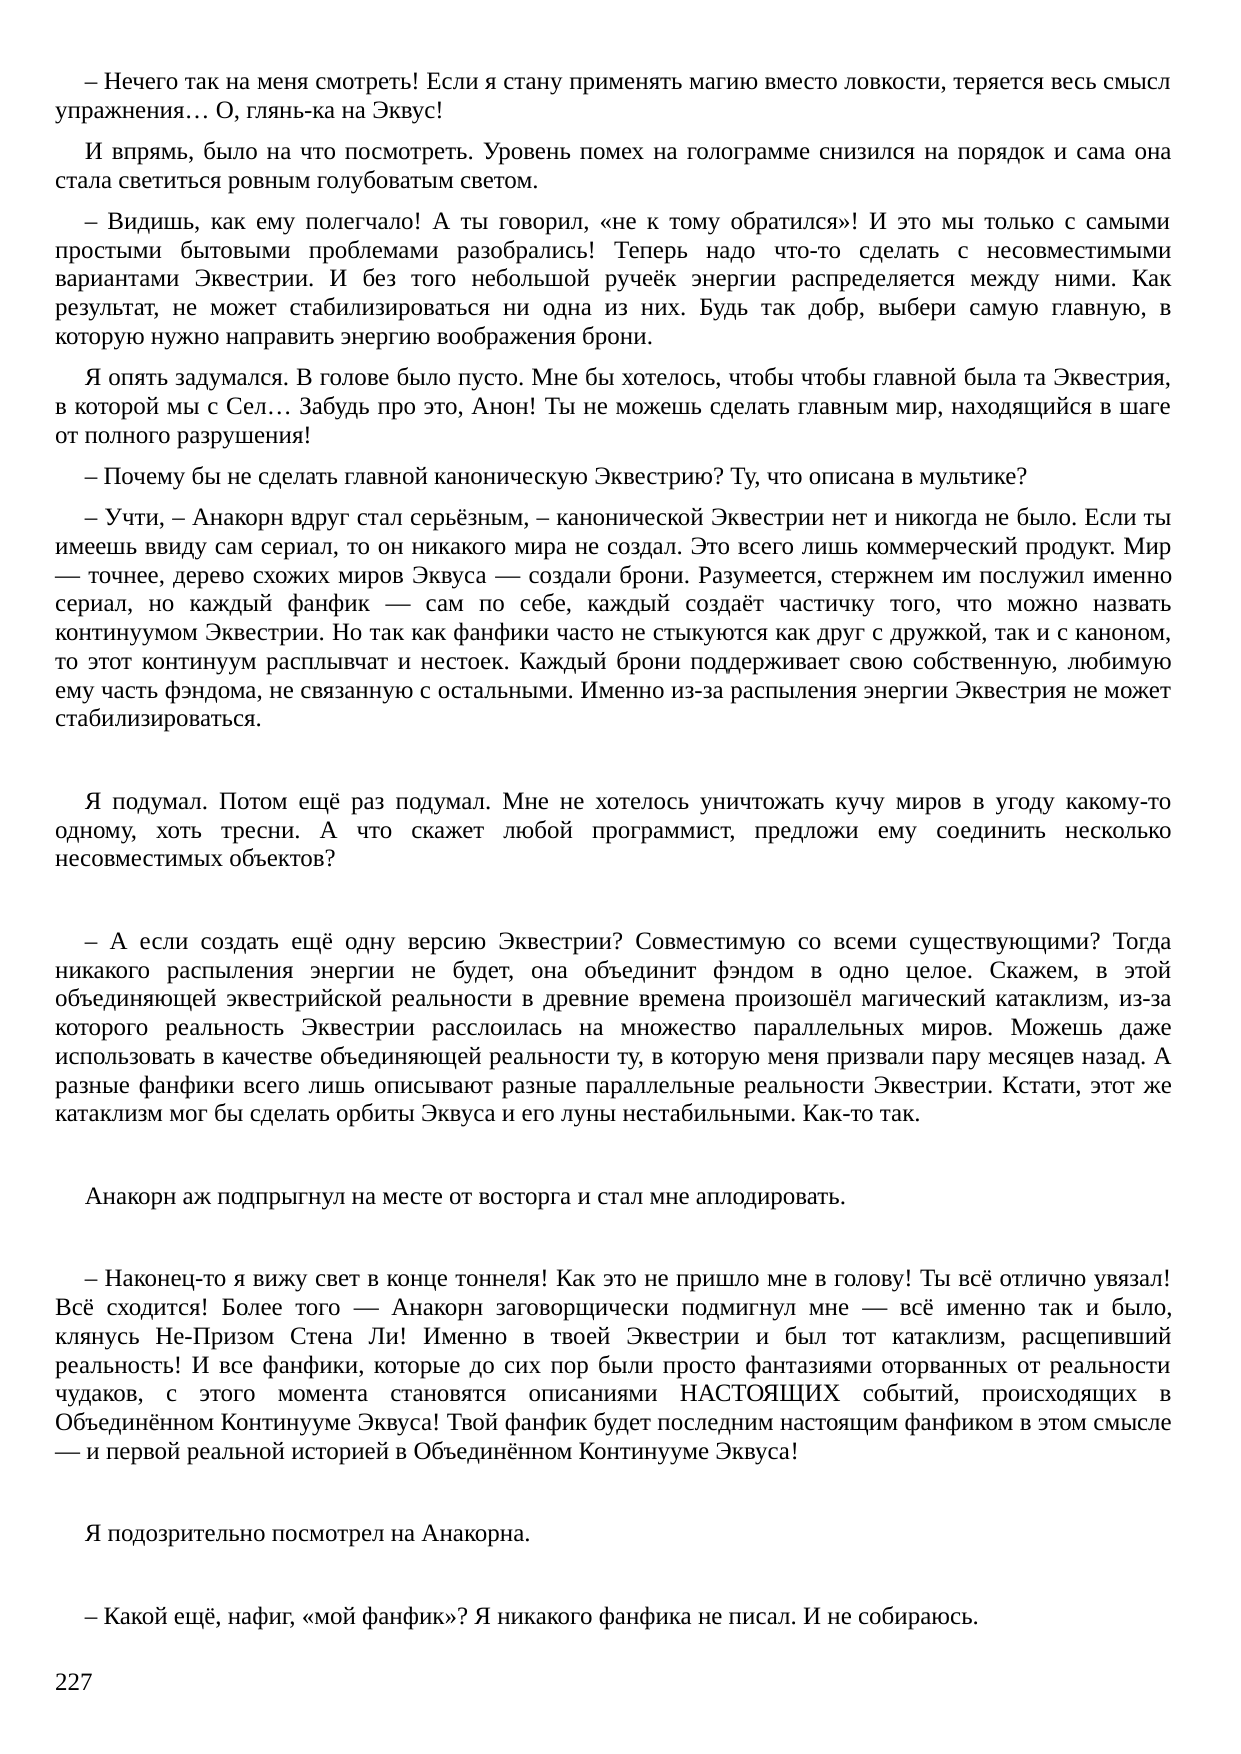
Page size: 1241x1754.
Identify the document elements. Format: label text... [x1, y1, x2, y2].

text Я подозрительно посмотрел на Анакорна. [55, 1518, 1173, 1547]
text И впрямь, было на что посмотреть. Уровень помех на голограмме снизился на порядок и сама она стала светиться ровным голубоватым светом. [55, 136, 1173, 193]
text – Нечего так на меня смотреть! Если я стану применять магию вместо ловкости, теряется весь смысл упражнения… О, глянь-ка на Эквус! [55, 66, 1173, 123]
text – Видишь, как ему полегчало! А ты говорил, «не к тому обратился»! И это мы только с самыми простыми бытовыми проблемами разобрались! Теперь надо что-то сделать с несовместимыми вариантами Эквестрии. И без того небольшой ручеёк энергии распределяется между ними. Как результат, не может стабилизироваться ни одна из них. Будь так добр, выбери самую главную, в которую нужно направить энергию воображения брони. [55, 206, 1173, 350]
text – А если создать ещё одну версию Эквестрии? Совместимую со всеми существующими? Тогда никакого распыления энергии не будет, она объединит фэндом в одно целое. Скажем, в этой объединяющей эквестрийской реальности в древние времена произошёл магический катаклизм, из-за которого реальность Эквестрии расслоилась на множество параллельных миров. Можешь даже использовать в качестве объединяющей реальности ту, в которую меня призвали пару месяцев назад. А разные фанфики всего лишь описывают разные параллельные реальности Эквестрии. Кстати, этот же катаклизм мог бы сделать орбиты Эквуса и его луны нестабильными. Как-то так. [55, 926, 1173, 1127]
text – Почему бы не сделать главной каноническую Эквестрию? Ту, что описана в мультике? [55, 461, 1173, 490]
text Я подумал. Потом ещё раз подумал. Мне не хотелось уничтожать кучу миров в угоду какому-то одному, хоть тресни. А что скажет любой программист, предложи ему соединить несколько несовместимых объектов? [55, 786, 1173, 872]
text – Наконец-то я вижу свет в конце тоннеля! Как это не пришло мне в голову! Ты всё отлично увязал! Всё сходится! Более того — Анакорн заговорщически подмигнул мне — всё именно так и было, клянусь Не-Призом Стена Ли! Именно в твоей Эквестрии и был тот катаклизм, расщепивший реальность! И все фанфики, которые до сих пор были просто фантазиями оторванных от реальности чудаков, с этого момента становятся описаниями НАСТОЯЩИХ событий, происходящих в Объединённом Континууме Эквуса! Твой фанфик будет последним настоящим фанфиком в этом смысле — и первой реальной историей в Объединённом Континууме Эквуса! [55, 1263, 1173, 1465]
text – Какой ещё, нафиг, «мой фанфик»? Я никакого фанфика не писал. И не собираюсь. [55, 1601, 1173, 1630]
text – Учти, – Анакорн вдруг стал серьёзным, – канонической Эквестрии нет и никогда не было. Если ты имеешь ввиду сам сериал, то он никакого мира не создал. Это всего лишь коммерческий продукт. Мир — точнее, дерево схожих миров Эквуса — создали брони. Разумеется, стержнем им послужил именно сериал, но каждый фанфик — сам по себе, каждый создаёт частичку того, что можно назвать континуумом Эквестрии. Но так как фанфики часто не стыкуются как друг с дружкой, так и с каноном, то этот континуум расплывчат и нестоек. Каждый брони поддерживает свою собственную, любимую ему часть фэндома, не связанную с остальными. Именно из-за распыления энергии Эквестрия не может стабилизироваться. [55, 502, 1173, 732]
text Анакорн аж подпрыгнул на месте от восторга и стал мне аплодировать. [55, 1181, 1173, 1210]
text Я опять задумался. В голове было пусто. Мне бы хотелось, чтобы чтобы главной была та Эквестрия, в которой мы с Сел… Забудь про это, Анон! Ты не можешь сделать главным мир, находящийся в шаге от полного разрушения! [55, 362, 1173, 448]
